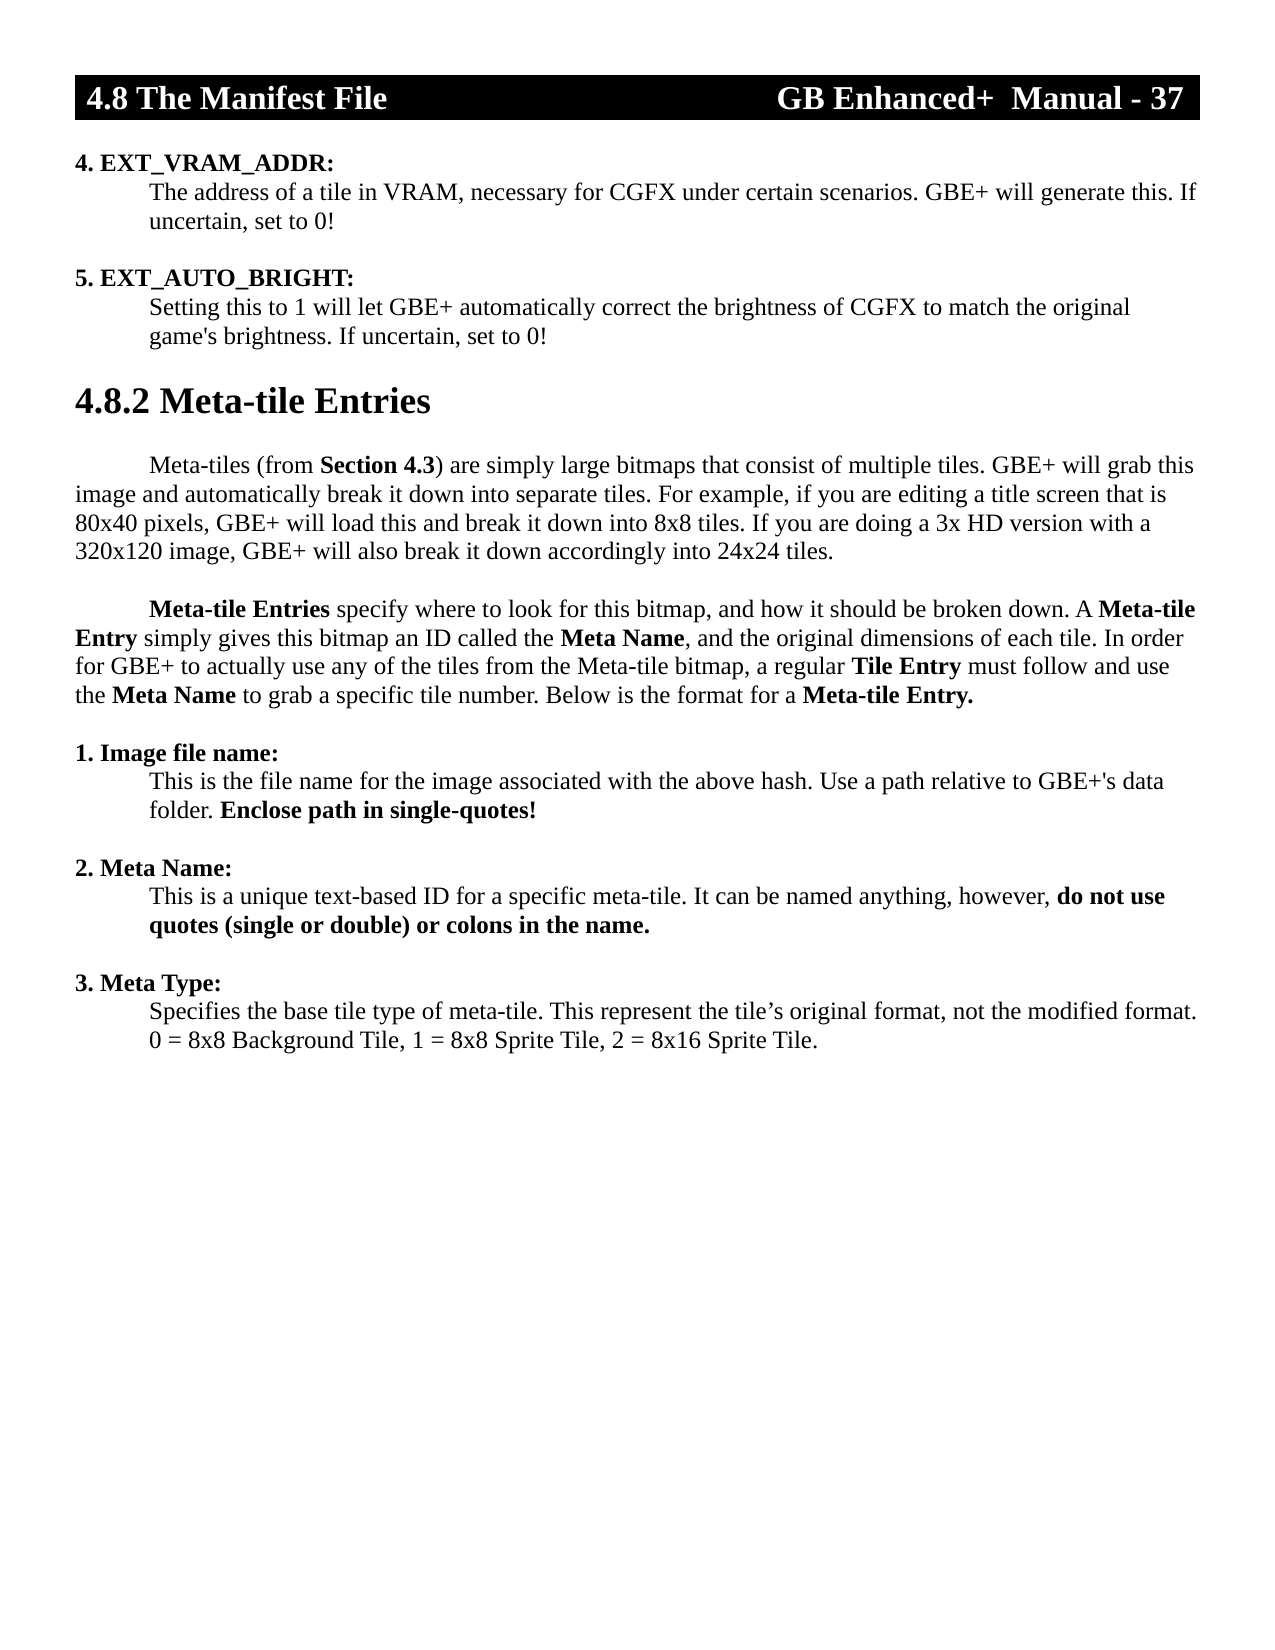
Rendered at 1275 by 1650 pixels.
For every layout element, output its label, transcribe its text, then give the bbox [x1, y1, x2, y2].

text 4.8.2 Meta-tile Entries [75, 378, 1200, 421]
text Setting this to 1 will let GBE+ automatically correct the brightness of CGFX to match the original game's brightness. If uncertain, set to 0! [75, 292, 1200, 349]
text This is a unique text-based ID for a specific meta-tile. It can be named anything, however, do not use quotes (single or double) or colons in the name. [75, 881, 1200, 939]
text 2. Meta Name: [75, 853, 1200, 881]
text The address of a tile in VRAM, necessary for CGFX under certain scenarios. GBE+ will generate this. If uncertain, set to 0! [75, 177, 1200, 234]
text 5. EXT_AUTO_BRIGHT: [75, 263, 1200, 292]
text 1. Image file name: [75, 738, 1200, 766]
text Meta-tile Entries specify where to look for this bitmap, and how it should be broken down. A Meta-tile Entry simply gives this bitmap an ID called the Meta Name, and the original dimensions of each tile. In order for GBE+ to actually use any of the tiles from the Meta-tile bitmap, a regular Tile Entry must follow and use the Meta Name to grab a specific tile number. Below is the format for a Meta-tile Entry. [75, 594, 1200, 709]
text Meta-tiles (from Section 4.3) are simply large bitmaps that consist of multiple tiles. GBE+ will grab this image and automatically break it down into separate tiles. For example, if you are editing a title screen that is 80x40 pixels, GBE+ will load this and break it down into 8x8 tiles. If you are doing a 3x HD version with a 320x120 image, GBE+ will also break it down accordingly into 24x24 tiles. [75, 450, 1200, 565]
text Specifies the base tile type of meta-tile. This represent the tile’s original format, not the modified format. 0 = 8x8 Background Tile, 1 = 8x8 Sprite Tile, 2 = 8x16 Sprite Tile. [75, 996, 1200, 1054]
text 3. Meta Type: [75, 968, 1200, 996]
text 4. EXT_VRAM_ADDR: [75, 148, 1200, 177]
text 4.8 The Manifest File GB Enhanced+ Manual - 37 [75, 75, 1200, 119]
text This is the file name for the image associated with the above hash. Use a path relative to GBE+'s data folder. Enclose path in single-quotes! [75, 766, 1200, 824]
